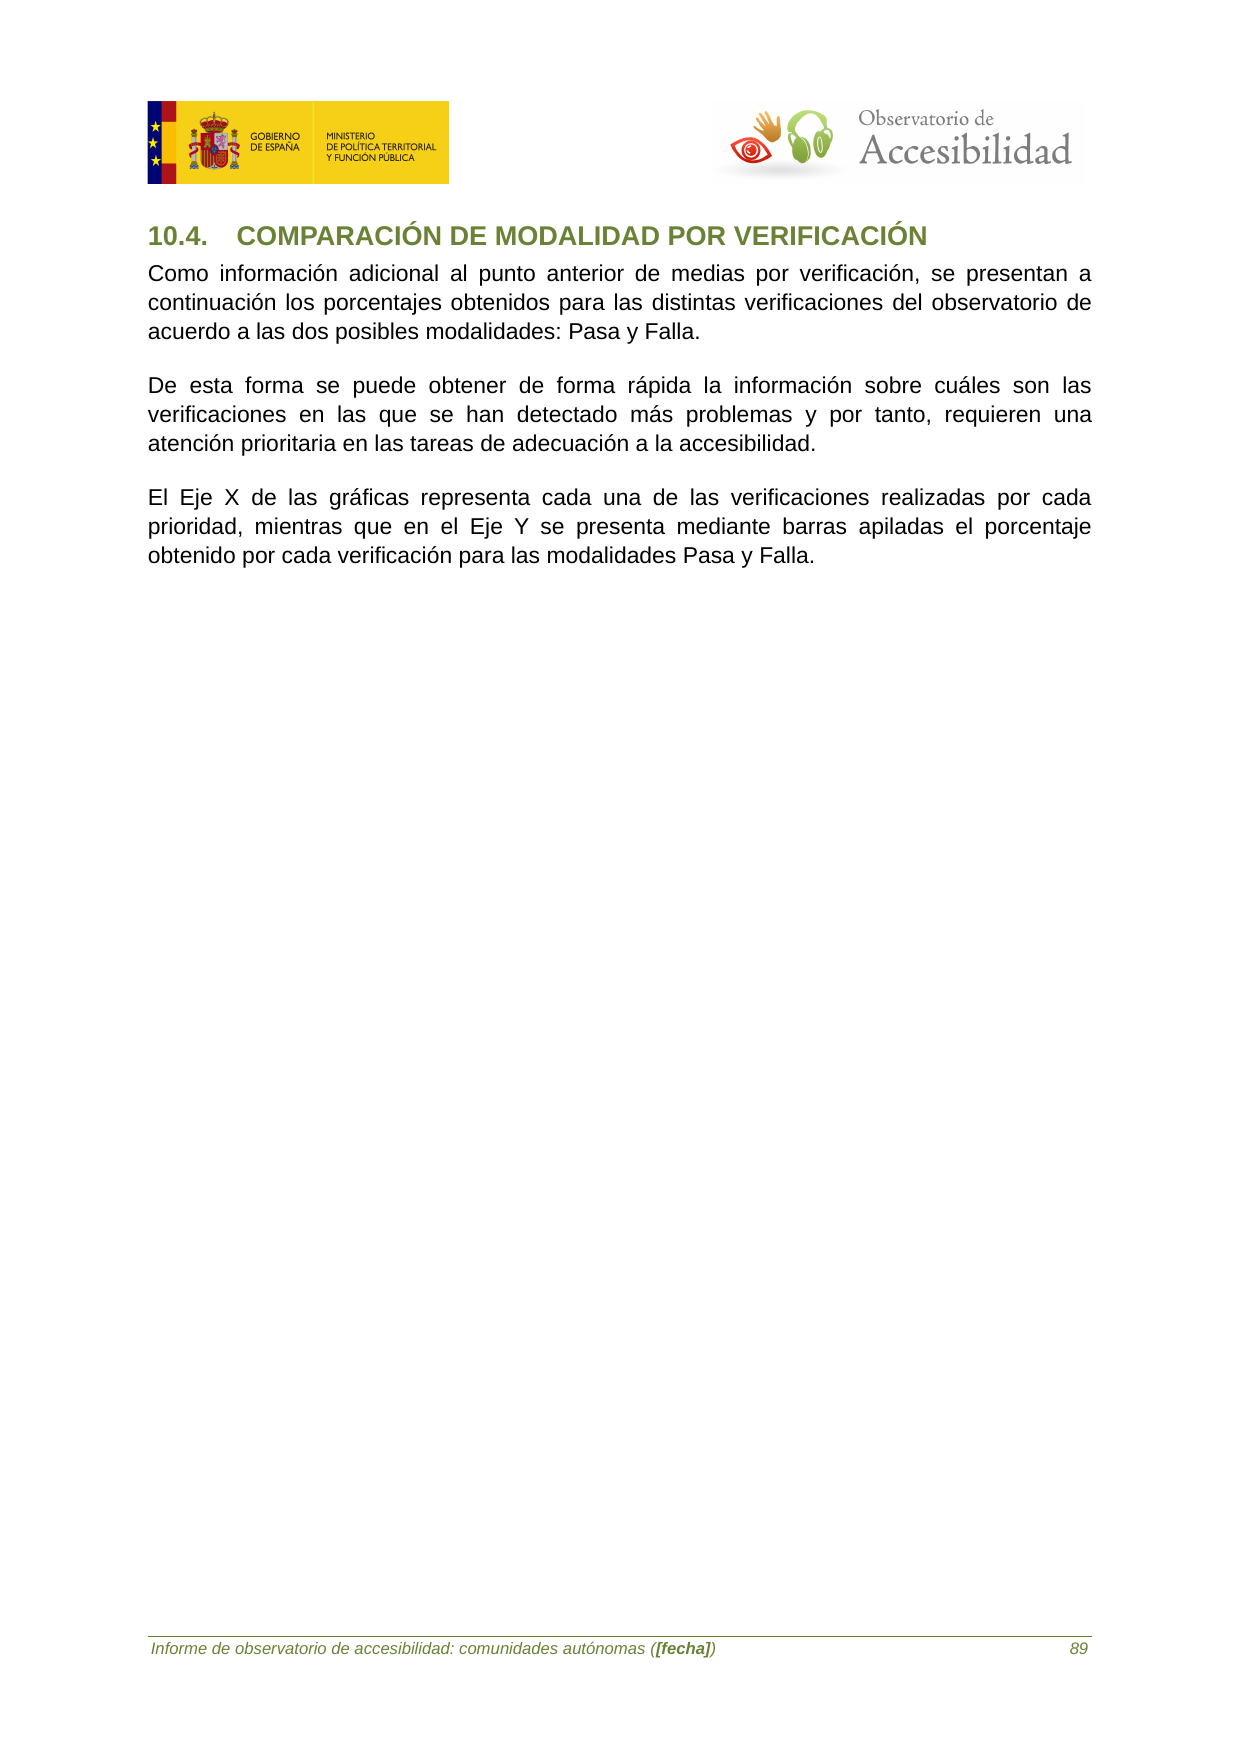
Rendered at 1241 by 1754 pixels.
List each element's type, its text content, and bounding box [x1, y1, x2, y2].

text De esta forma se puede obtener de forma rápida la información sobre cuáles son las verificaciones en las que se han detectado más problemas y por tanto, requieren una atención prioritaria en las tareas de adecuación a la accesibilidad. [148, 372, 1092, 456]
picture [147, 101, 450, 184]
picture [710, 101, 1086, 184]
subtitle Comparación de Modalidad por Verificación [148, 220, 1092, 251]
text El Eje X de las gráficas representa cada una de las verificaciones realizadas por cada prioridad, mientras que en el Eje Y se presenta mediante barras apiladas el porcentaje obtenido por cada verificación para las modalidades Pasa y Falla. [148, 484, 1092, 568]
text Como información adicional al punto anterior de medias por verificación, se presentan a continuación los porcentajes obtenidos para las distintas verificaciones del observatorio de acuerdo a las dos posibles modalidades: Pasa y Falla. [148, 260, 1092, 344]
